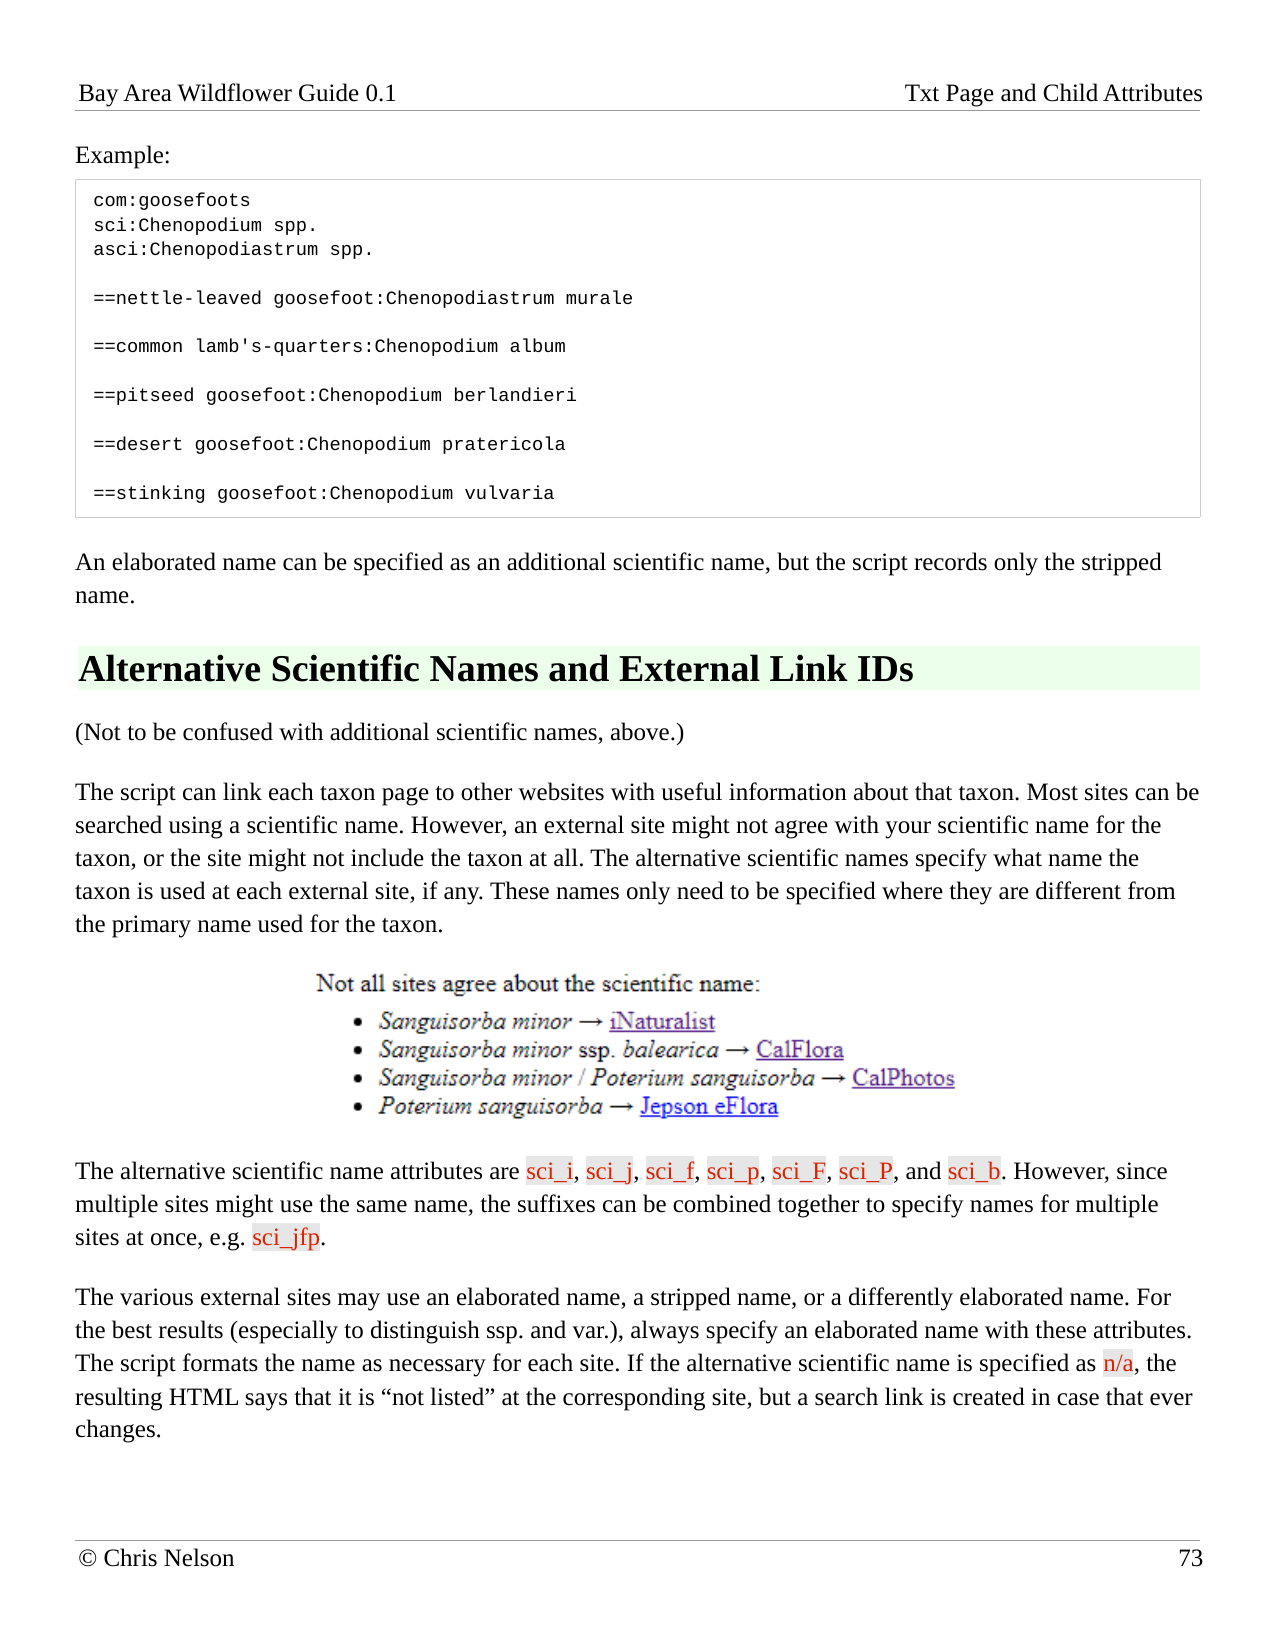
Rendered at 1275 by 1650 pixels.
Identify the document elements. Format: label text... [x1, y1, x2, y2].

text ==pitseed goosefoot:Chenopodium berlandieri [76, 374, 1200, 407]
text Example: [75, 140, 1200, 169]
text An elaborated name can be specified as an additional scientific name, but the script records only the stripped name. [75, 547, 1200, 609]
text The various external sites may use an elaborated name, a stripped name, or a differently elaborated name. For the best results (especially to distinguish ssp. and var.), always specify an elaborated name with these attributes. The script formats the name as necessary for each site. If the alternative scientific name is specified as n/a, the resulting HTML says that it is “not listed” at the corresponding site, but a search link is created in case that ever changes. [75, 1282, 1200, 1443]
text ==common lamb's-quarters:Chenopodium album [76, 325, 1200, 358]
text com:goosefoots [76, 180, 1200, 203]
text The alternative scientific name attributes are sci_i, sci_j, sci_f, sci_p, sci_F, sci_P, and sci_b. However, since multiple sites might use the same name, the suffixes can be combined together to specify names for multiple sites at once, e.g. sci_jfp. [75, 1156, 1200, 1251]
text ==desert goosefoot:Chenopodium pratericola [76, 423, 1200, 456]
text ==nettle-leaved goosefoot:Chenopodiastrum murale [76, 276, 1200, 310]
text The script can link each taxon page to other websites with useful information about that taxon. Most sites can be searched using a scientific name. However, an external site might not agree with your scientific name for the taxon, or the site might not include the taxon at all. The alternative scientific names specify what name the taxon is used at each external site, if any. These names only need to be specified where they are different from the primary name used for the taxon. [75, 777, 1200, 937]
text ==stinking goosefoot:Chenopodium vulvaria [76, 471, 1200, 517]
text asci:Chenopodiastrum spp. [76, 228, 1200, 261]
text (Not to be confused with additional scientific names, above.) [75, 717, 1200, 745]
subtitle Alternative Scientific Names and External Link IDs [78, 646, 1200, 690]
text sci:Chenopodium spp. [76, 203, 1200, 228]
picture [312, 968, 963, 1125]
